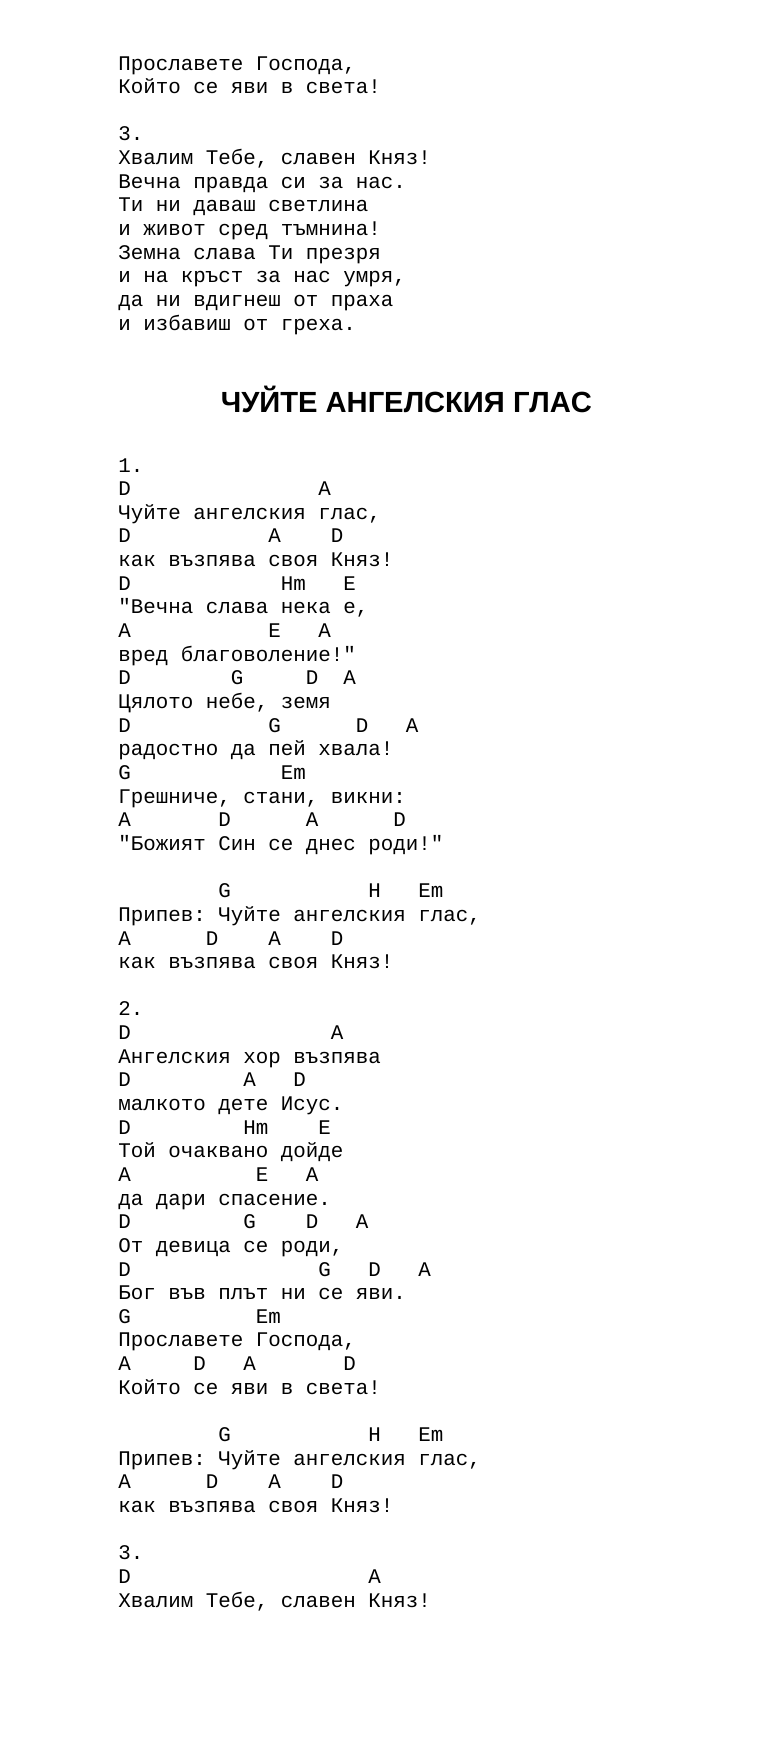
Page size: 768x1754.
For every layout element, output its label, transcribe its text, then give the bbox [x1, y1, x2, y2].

text 2. D A Ангелския хор възпява D A D малкото дете Исус. D Hm E Той очаквано дойде A E A да дари спасение. D G D A От девица се роди, D G D A Бог във плът ни се яви. G Em Прославете Господа, A D A D Който се яви в света! [118, 998, 702, 1400]
text Ти ни даваш светлина [118, 194, 702, 218]
text 1. D A Чуйте ангелския глас, D A D как възпява своя Княз! D Hm E "Вечна слава нека е, A E A вред благоволение!" D G D A Цялото небе, земя D G D A радостно да пей хвала! G Em Грешниче, стани, викни: A D A D "Божият Син се днес роди!" [118, 454, 702, 857]
text 3. D A Хвалим Тебе, славен Княз! [118, 1542, 702, 1613]
text и избавиш от греха. [118, 313, 702, 336]
text Земна слава Ти презря [118, 242, 702, 265]
text Вечна правда си за нас. [118, 171, 702, 194]
text и на кръст за нас умря, [118, 265, 702, 289]
text Хвалим Тебе, славен Княз! [118, 147, 702, 171]
subtitle ЧУЙТЕ АНГЕЛСКИЯ ГЛАС [118, 385, 702, 418]
text Който се яви в света! [118, 76, 702, 100]
text и живот сред тъмнина! [118, 218, 702, 242]
text да ни вдигнеш от праха [118, 289, 702, 313]
text G H Em Припев: Чуйте ангелския глас, A D A D как възпява своя Княз! [118, 880, 702, 975]
text Прославете Господа, [118, 52, 702, 76]
text G H Em Припев: Чуйте ангелския глас, A D A D как възпява своя Княз! [118, 1424, 702, 1519]
text 3. [118, 123, 702, 147]
